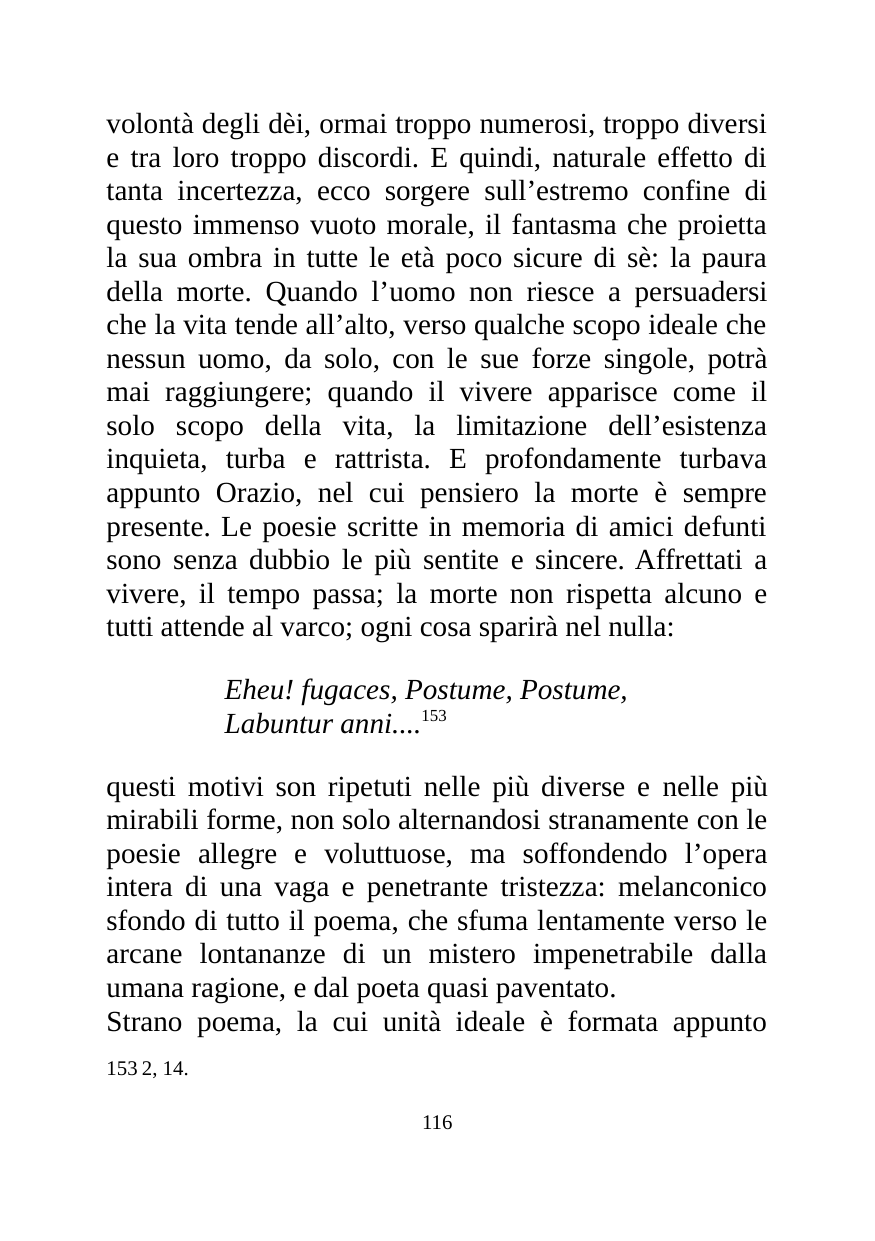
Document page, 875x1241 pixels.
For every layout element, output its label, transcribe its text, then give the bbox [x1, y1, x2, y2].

text 2, 14. [106, 1056, 768, 1080]
text Eheu! fugaces, Postume, Postume, Labuntur anni.... [224, 672, 768, 739]
text volontà degli dèi, ormai troppo numerosi, troppo diversi e tra loro troppo discordi. E quindi, naturale effetto di tanta incertezza, ecco sorgere sull’estremo confine di questo immenso vuoto morale, il fantasma che proietta la sua ombra in tutte le età poco sicure di sè: la paura della morte. Quando l’uomo non riesce a persuadersi che la vita tende all’alto, verso qualche scopo ideale che nessun uomo, da solo, con le sue forze singole, potrà mai raggiungere; quando il vivere apparisce come il solo scopo della vita, la limitazione dell’esistenza inquieta, turba e rattrista. E profondamente turbava appunto Orazio, nel cui pensiero la morte è sempre presente. Le poesie scritte in memoria di amici defunti sono senza dubbio le più sentite e sincere. Affrettati a vivere, il tempo passa; la morte non rispetta alcuno e tutti attende al varco; ogni cosa sparirà nel nulla: [106, 106, 768, 643]
text questi motivi son ripetuti nelle più diverse e nelle più mirabili forme, non solo alternandosi stranamente con le poesie allegre e voluttuose, ma soffondendo l’opera intera di una vaga e penetrante tristezza: melanconico sfondo di tutto il poema, che sfuma lentamente verso le arcane lontananze di un mistero impenetrabile dalla umana ragione, e dal poeta quasi paventato. [106, 769, 768, 1004]
text Strano poema, la cui unità ideale è formata appunto [106, 1004, 768, 1037]
